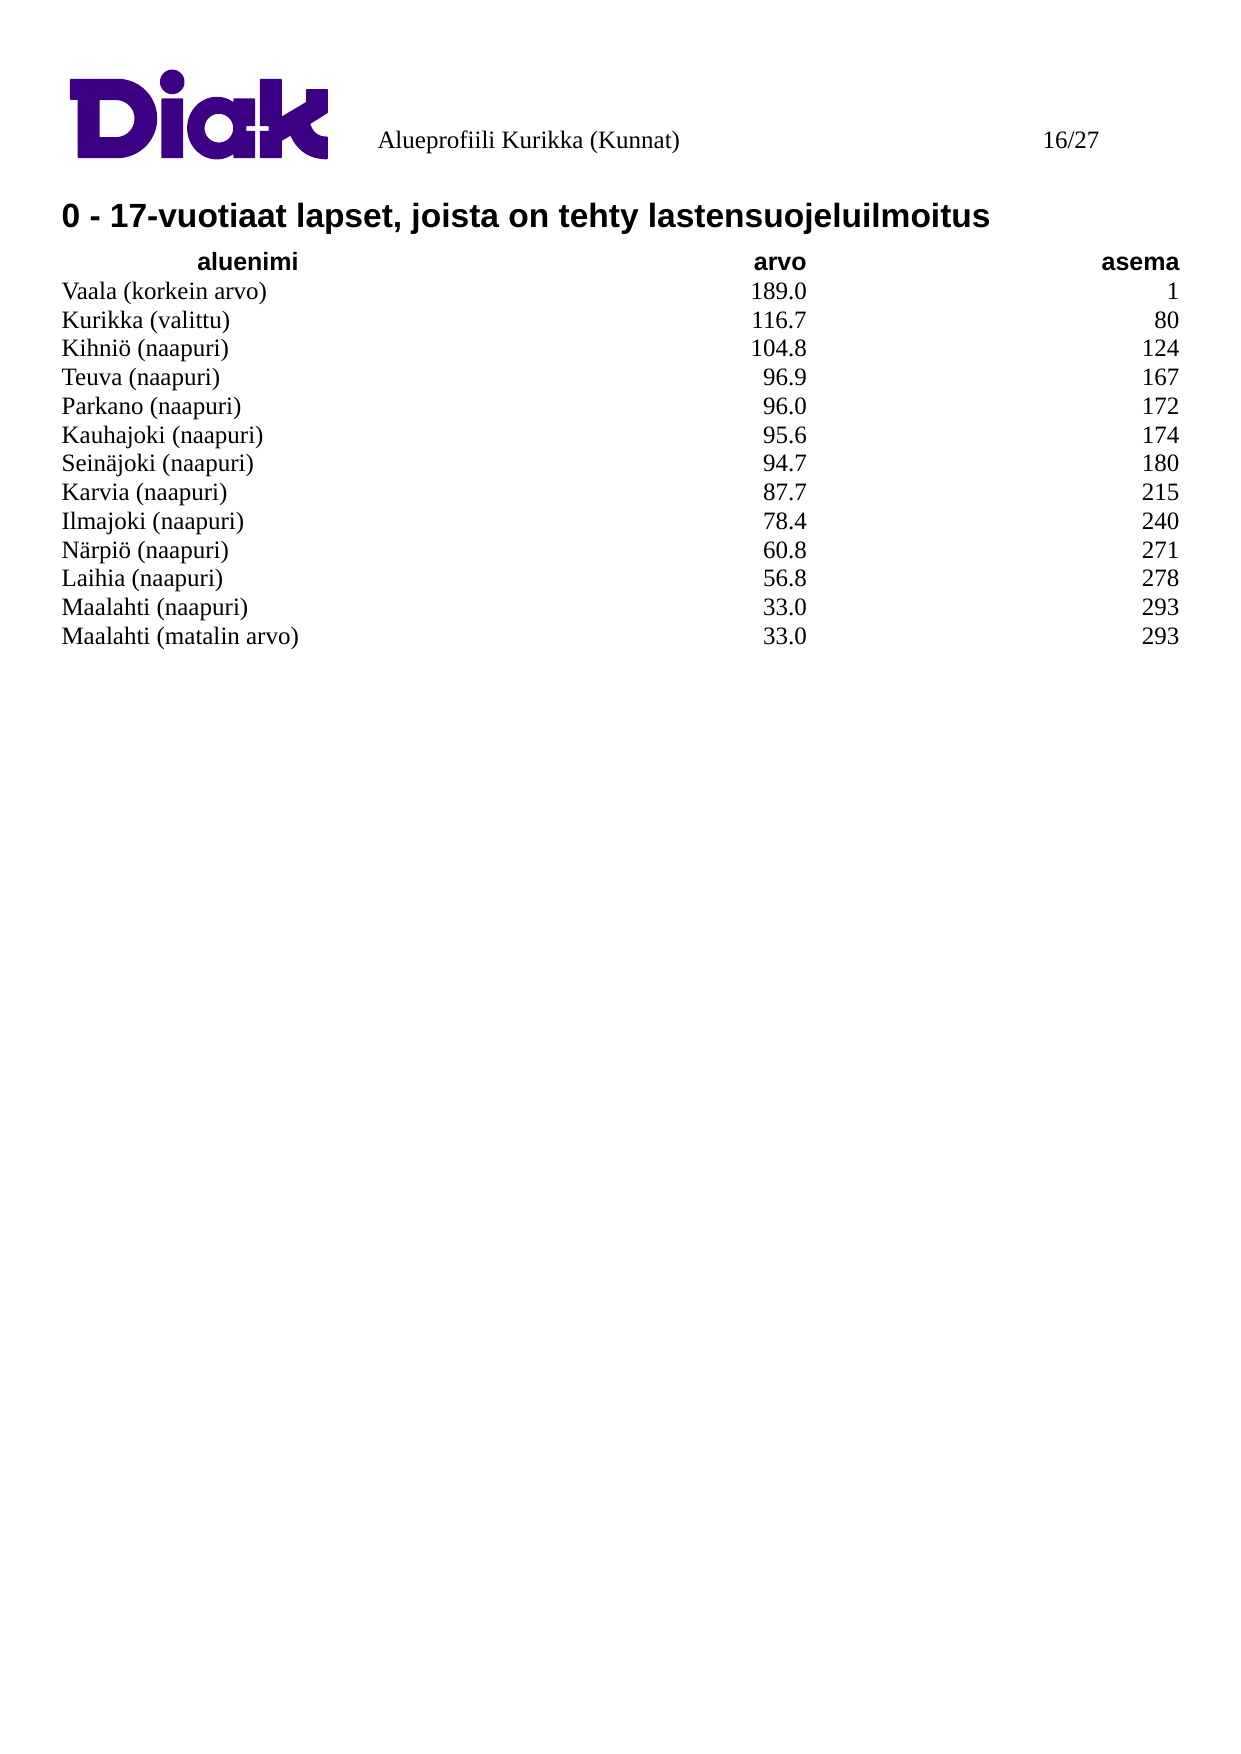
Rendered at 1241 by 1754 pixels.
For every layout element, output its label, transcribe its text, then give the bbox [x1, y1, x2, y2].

table_cell Parkano (naapuri) [61, 391, 434, 420]
table_cell 189.0 [434, 276, 806, 305]
table_cell 33.0 [434, 621, 806, 650]
table_cell 96.9 [434, 362, 806, 391]
table_cell Seinäjoki (naapuri) [61, 449, 434, 477]
table_cell Teuva (naapuri) [61, 362, 434, 391]
table_cell Närpiö (naapuri) [61, 535, 434, 563]
table_cell Kurikka (valittu) [61, 305, 434, 333]
table_cell 174 [806, 420, 1179, 448]
table_header asema [806, 247, 1179, 276]
table_cell 240 [806, 506, 1179, 535]
table_cell 78.4 [434, 506, 806, 535]
table_cell 172 [806, 391, 1179, 420]
table_header aluenimi [61, 247, 434, 276]
table_cell 167 [806, 362, 1179, 391]
table_cell 293 [806, 621, 1179, 650]
table_cell Laihia (naapuri) [61, 564, 434, 592]
table_cell 95.6 [434, 420, 806, 448]
table_cell Kauhajoki (naapuri) [61, 420, 434, 448]
table_cell Maalahti (naapuri) [61, 592, 434, 621]
table_cell Maalahti (matalin arvo) [61, 621, 434, 650]
table_cell 56.8 [434, 564, 806, 592]
table_cell 94.7 [434, 449, 806, 477]
table_cell 33.0 [434, 592, 806, 621]
table_cell 96.0 [434, 391, 806, 420]
table_cell 271 [806, 535, 1179, 563]
table_cell 116.7 [434, 305, 806, 333]
table_cell 180 [806, 449, 1179, 477]
table_cell Kihniö (naapuri) [61, 334, 434, 362]
table_cell 87.7 [434, 477, 806, 506]
table_cell 60.8 [434, 535, 806, 563]
table_cell Vaala (korkein arvo) [61, 276, 434, 305]
subtitle 0 - 17-vuotiaat lapset, joista on tehty lastensuojeluilmoitus [61, 196, 1179, 235]
table_header arvo [434, 247, 806, 276]
table_cell 80 [806, 305, 1179, 333]
table_cell 215 [806, 477, 1179, 506]
table_cell 1 [806, 276, 1179, 305]
table_cell Karvia (naapuri) [61, 477, 434, 506]
table_cell 278 [806, 564, 1179, 592]
table_cell 104.8 [434, 334, 806, 362]
table_cell 293 [806, 592, 1179, 621]
table_cell 124 [806, 334, 1179, 362]
table_cell Ilmajoki (naapuri) [61, 506, 434, 535]
